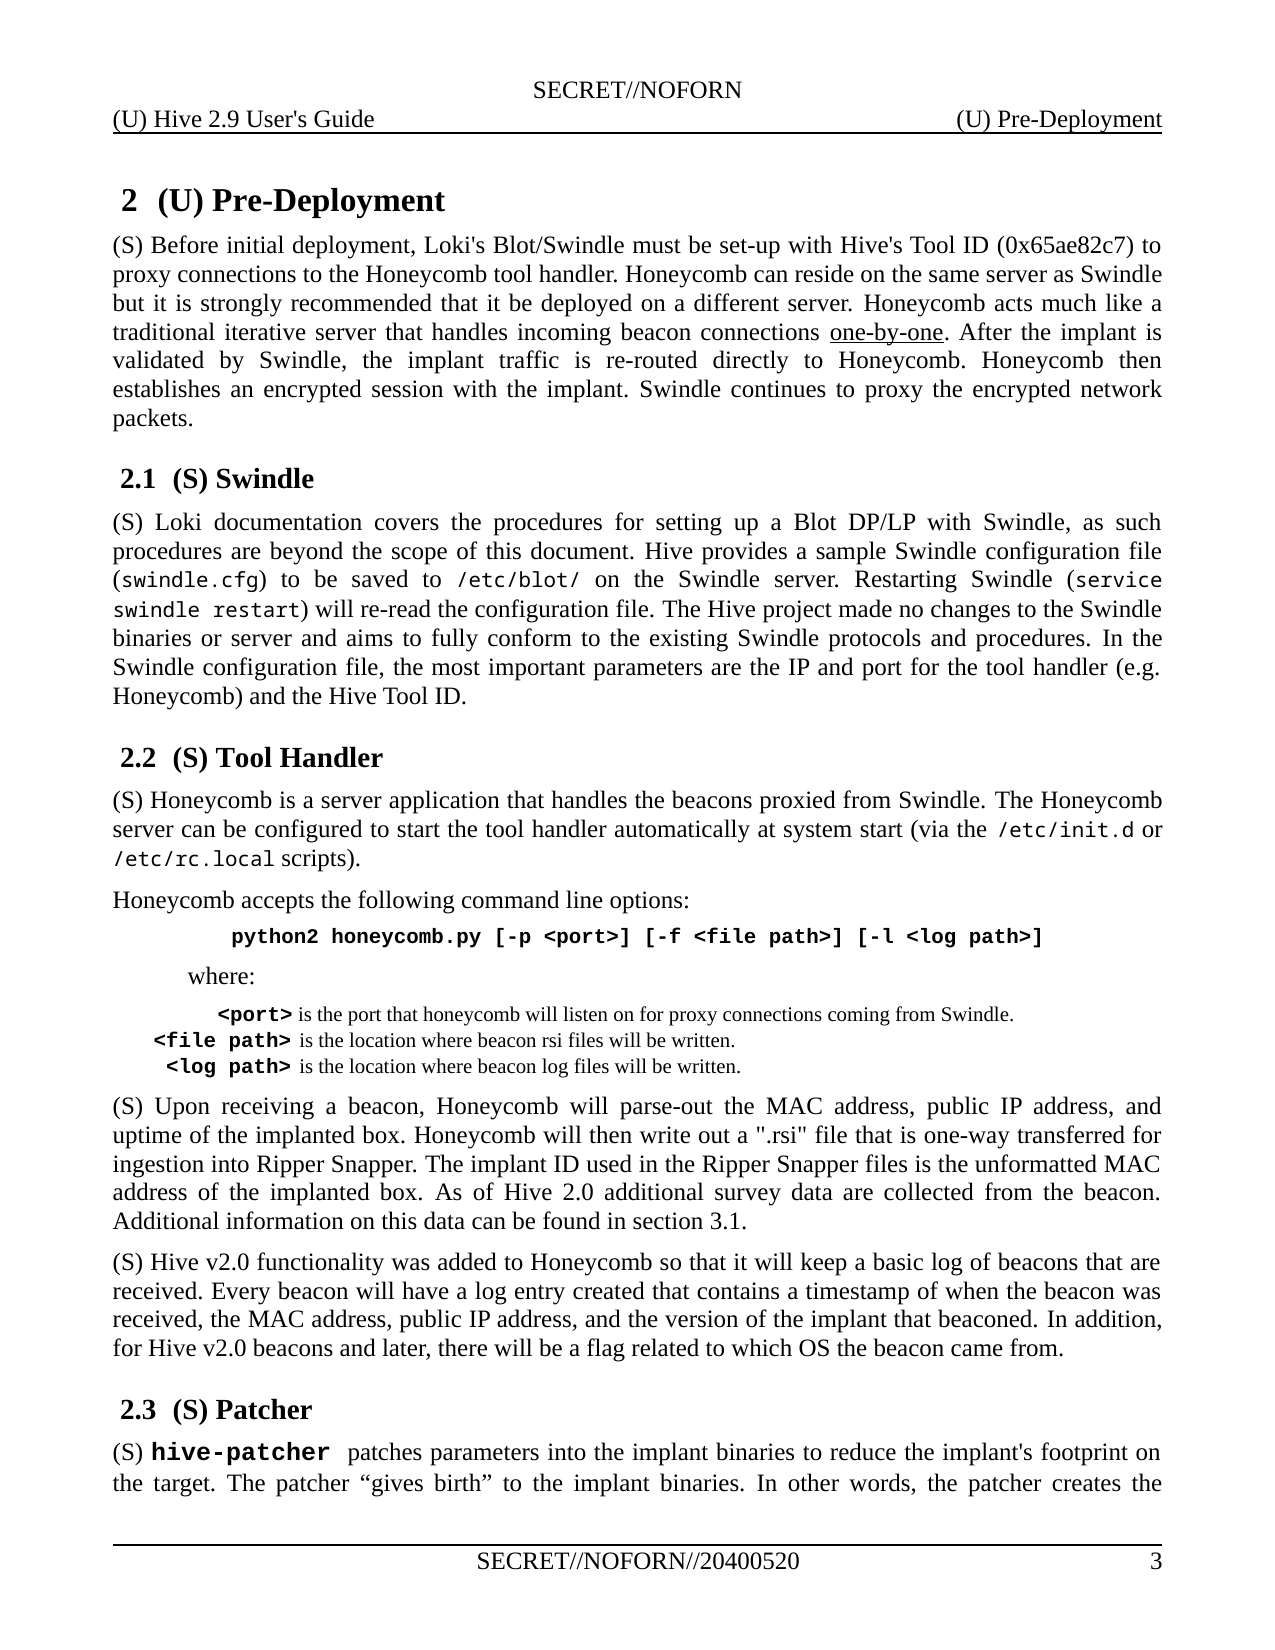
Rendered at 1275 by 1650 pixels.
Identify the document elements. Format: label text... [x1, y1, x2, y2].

subtitle (S) Tool Handler [112, 740, 1162, 773]
subtitle (U) Pre-Deployment [112, 180, 1162, 218]
subtitle (S) Swindle [112, 462, 1162, 495]
text (S) hive-patcher patches parameters into the implant binaries to reduce the implant's footprint on the target. The patcher “gives birth” to the implant binaries. In other words, the patcher creates the [112, 1437, 1162, 1497]
text (S) Before initial deployment, Loki's Blot/Swindle must be set-up with Hive's Tool ID (0x65ae82c7) to proxy connections to the Honeycomb tool handler. Honeycomb can reside on the same server as Swindle but it is strongly recommended that it be deployed on a different server. Honeycomb acts much like a traditional iterative server that handles incoming beacon connections one-by-one. After the implant is validated by Swindle, the implant traffic is re-routed directly to Honeycomb. Honeycomb then establishes an encrypted session with the implant. Swindle continues to proxy the encrypted network packets. [112, 230, 1162, 432]
text (S) Upon receiving a beacon, Honeycomb will parse-out the MAC address, public IP address, and uptime of the implanted box. Honeycomb will then write out a ".rsi" file that is one-way transferred for ingestion into Ripper Snapper. The implant ID used in the Ripper Snapper files is the unformatted MAC address of the implanted box. As of Hive 2.0 additional survey data are collected from the beacon. Additional information on this data can be found in section 3.1. [112, 1091, 1162, 1235]
text <log path> is the location where beacon log files will be written. [112, 1053, 1162, 1079]
subtitle (S) Patcher [112, 1392, 1162, 1426]
text (S) Hive v2.0 functionality was added to Honeycomb so that it will keep a basic log of beacons that are received. Every beacon will have a log entry created that contains a timestamp of when the beacon was received, the MAC address, public IP address, and the version of the implant that beaconed. In addition, for Hive v2.0 beacons and later, there will be a flag related to which OS the beacon came from. [112, 1247, 1162, 1362]
text <port> is the port that honeycomb will listen on for proxy connections coming from Swindle. [112, 1002, 1162, 1028]
text <file path> is the location where beacon rsi files will be written. [112, 1028, 1162, 1053]
text (S) Honeycomb is a server application that handles the beacons proxied from Swindle. The Honeycomb server can be configured to start the tool handler automatically at system start (via the /etc/init.d or /etc/rc.local scripts). [112, 785, 1162, 873]
text (S) Loki documentation covers the procedures for setting up a Blot DP/LP with Swindle, as such procedures are beyond the scope of this document. Hive provides a sample Swindle configuration file (swindle.cfg) to be saved to /etc/blot/ on the Swindle server. Restarting Swindle (service swindle restart) will re-read the configuration file. The Hive project made no changes to the Swindle binaries or server and aims to fully conform to the existing Swindle protocols and procedures. In the Swindle configuration file, the most important parameters are the IP and port for the tool handler (e.g. Honeycomb) and the Hive Tool ID. [112, 507, 1162, 710]
text Honeycomb accepts the following command line options: [112, 885, 1162, 914]
text where: [112, 961, 1162, 990]
text python2 honeycomb.py [-p <port>] [-f <file path>] [-l <log path>] [112, 926, 1162, 949]
